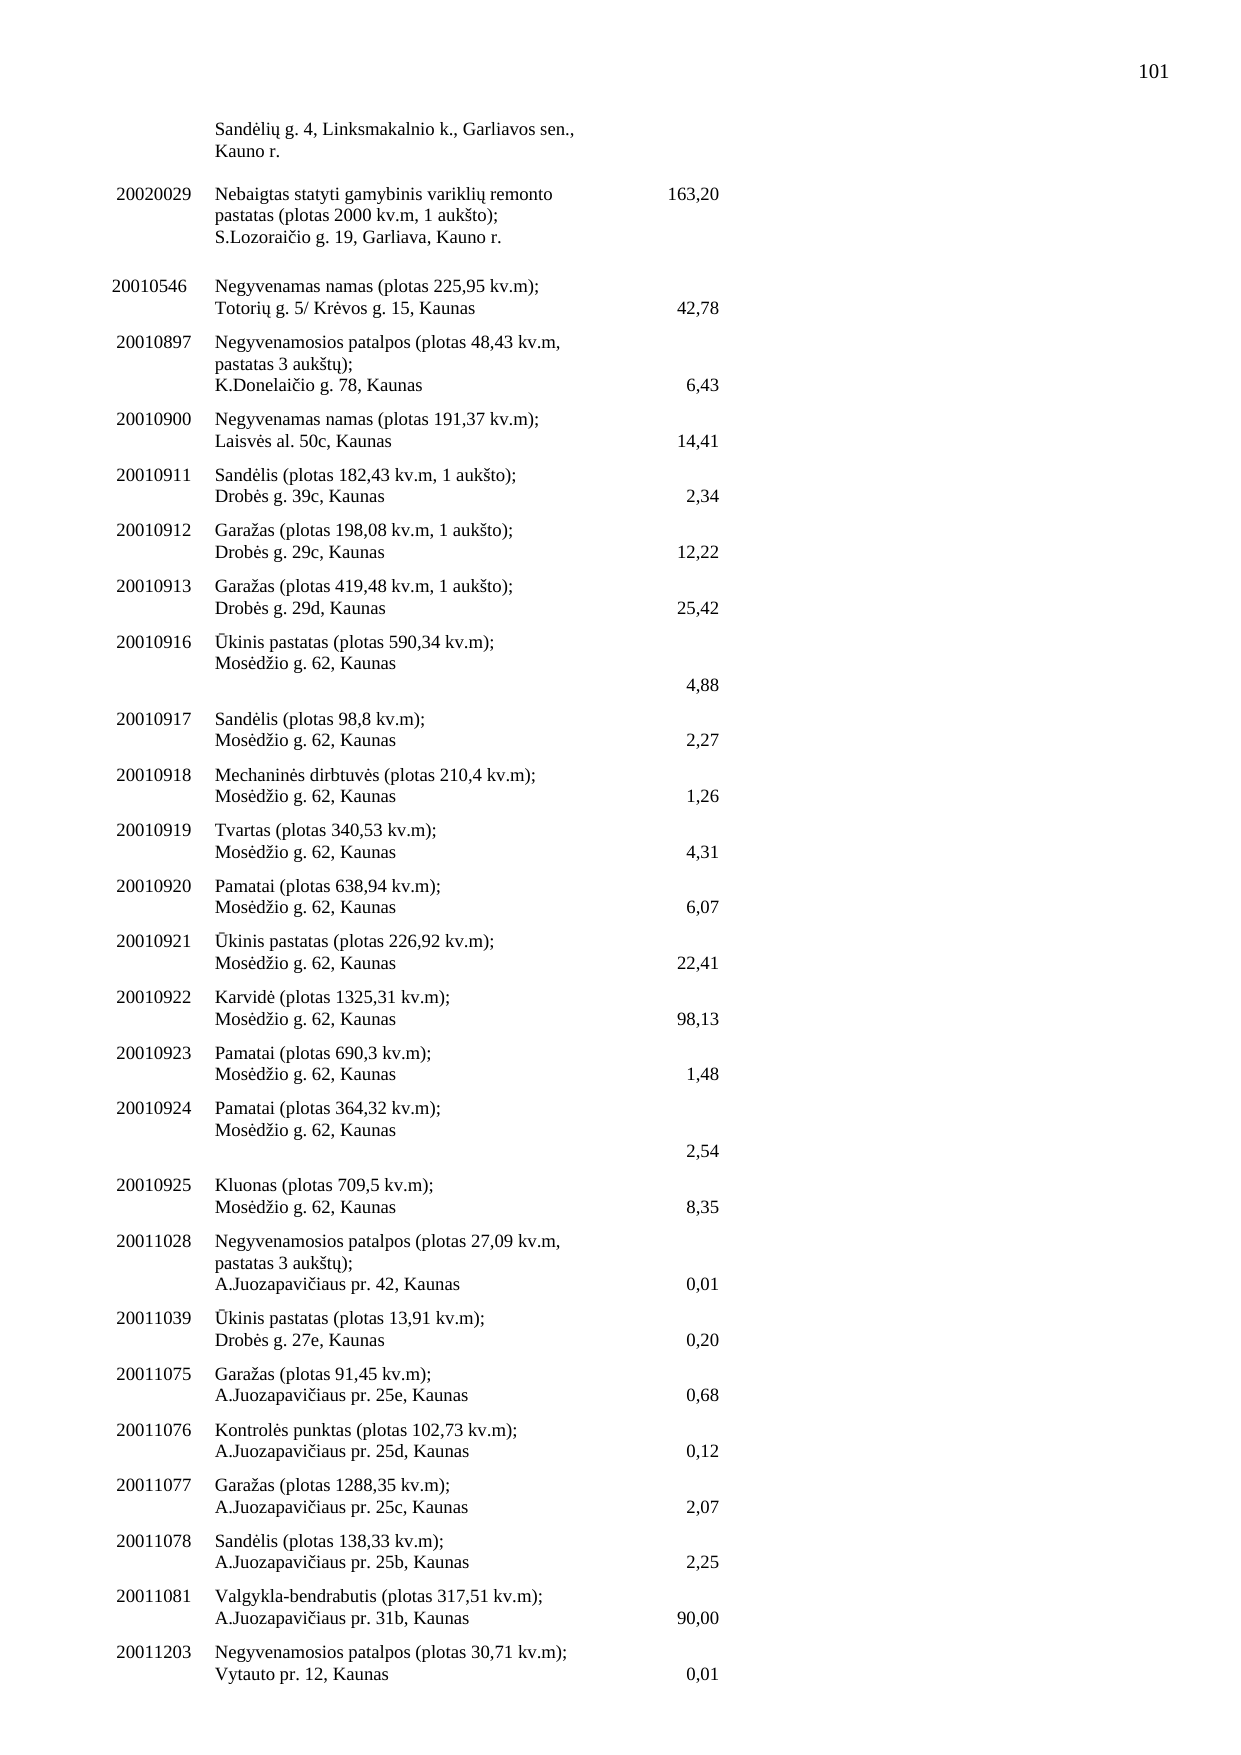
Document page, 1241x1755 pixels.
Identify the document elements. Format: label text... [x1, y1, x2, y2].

table_cell [853, 1224, 971, 1301]
table_cell 20010925 [100, 1168, 203, 1224]
table_cell [971, 757, 1104, 813]
table_cell [853, 980, 971, 1035]
table_cell [853, 1301, 971, 1357]
table_cell 0,12 [587, 1412, 735, 1468]
table_cell [1104, 1357, 1192, 1412]
table_cell 20011076 [100, 1412, 203, 1468]
table_cell [1104, 1168, 1192, 1224]
table_cell Karvidė (plotas 1325,31 kv.m); Mosėdžio g. 62, Kaunas [203, 980, 587, 1035]
table_cell Kluonas (plotas 709,5 kv.m); Mosėdžio g. 62, Kaunas [203, 1168, 587, 1224]
table_cell [735, 325, 853, 402]
table_cell 20011203 [100, 1635, 203, 1690]
table_cell [735, 624, 853, 702]
table_cell Pamatai (plotas 638,94 kv.m); Mosėdžio g. 62, Kaunas [203, 869, 587, 924]
table_cell 20010919 [100, 813, 203, 868]
table_cell 8,35 [587, 1168, 735, 1224]
table_cell [735, 1412, 853, 1468]
table_cell [1104, 980, 1192, 1035]
table_cell [971, 1168, 1104, 1224]
table_cell Negyvenamosios patalpos (plotas 27,09 kv.m, pastatas 3 aukštų); A.Juozapavičiaus pr. 42, Kaunas [203, 1224, 587, 1301]
table_cell [587, 118, 735, 183]
table_cell Pamatai (plotas 364,32 kv.m); Mosėdžio g. 62, Kaunas [203, 1091, 587, 1168]
table_cell [735, 1224, 853, 1301]
table_cell Sandėlis (plotas 138,33 kv.m); A.Juozapavičiaus pr. 25b, Kaunas [203, 1524, 587, 1579]
table_cell [853, 1168, 971, 1224]
table_cell 14,41 [587, 402, 735, 457]
table_cell Nebaigtas statyti gamybinis variklių remonto pastatas (plotas 2000 kv.m, 1 aukšto); S.Lozoraičio g. 19, Garliava, Kauno r. [203, 183, 587, 269]
table_cell [971, 325, 1104, 402]
table_cell [853, 1524, 971, 1579]
table_cell 20010920 [100, 869, 203, 924]
table_cell 163,20 [587, 183, 735, 269]
table_cell [735, 1035, 853, 1091]
table_cell [971, 869, 1104, 924]
table_cell [971, 458, 1104, 513]
table_cell 4,31 [587, 813, 735, 868]
table_cell 20011039 [100, 1301, 203, 1357]
table_cell 20010921 [100, 924, 203, 980]
table_cell Sandėlis (plotas 182,43 kv.m, 1 aukšto); Drobės g. 39c, Kaunas [203, 458, 587, 513]
table_cell 2,25 [587, 1524, 735, 1579]
table_cell [853, 402, 971, 457]
table_cell [971, 624, 1104, 702]
table_cell Negyvenamas namas (plotas 225,95 kv.m); Totorių g. 5/ Krėvos g. 15, Kaunas [203, 269, 587, 325]
table_cell Garažas (plotas 1288,35 kv.m); A.Juozapavičiaus pr. 25c, Kaunas [203, 1468, 587, 1523]
table_cell 20010913 [100, 569, 203, 624]
table_cell 0,68 [587, 1357, 735, 1412]
table_cell [1104, 118, 1192, 183]
table_cell [1104, 269, 1192, 325]
table_cell [971, 1412, 1104, 1468]
table_cell [100, 118, 203, 183]
table_cell 20010918 [100, 757, 203, 813]
table_cell [853, 624, 971, 702]
table_cell [853, 118, 971, 183]
table_cell Valgykla-bendrabutis (plotas 317,51 kv.m); A.Juozapavičiaus pr. 31b, Kaunas [203, 1579, 587, 1635]
table_cell 0,01 [587, 1635, 735, 1690]
table_cell 1,26 [587, 757, 735, 813]
table_cell [735, 813, 853, 868]
table_cell 98,13 [587, 980, 735, 1035]
table_cell [853, 702, 971, 757]
table_cell [735, 757, 853, 813]
table_cell [971, 118, 1104, 183]
table_cell [735, 869, 853, 924]
table_cell Mechaninės dirbtuvės (plotas 210,4 kv.m); Mosėdžio g. 62, Kaunas [203, 757, 587, 813]
table_cell [735, 1635, 853, 1690]
table_cell [735, 980, 853, 1035]
table_cell Tvartas (plotas 340,53 kv.m); Mosėdžio g. 62, Kaunas [203, 813, 587, 868]
table_cell [735, 1468, 853, 1523]
table_cell 6,07 [587, 869, 735, 924]
table_cell [1104, 1579, 1192, 1635]
table_cell 20010924 [100, 1091, 203, 1168]
table_cell [1104, 1524, 1192, 1579]
table_cell [853, 458, 971, 513]
table_cell [735, 924, 853, 980]
table_cell 20010900 [100, 402, 203, 457]
table_cell [1104, 325, 1192, 402]
table_cell [971, 1091, 1104, 1168]
table_cell 20010897 [100, 325, 203, 402]
table_cell [971, 1635, 1104, 1690]
table_cell 20011081 [100, 1579, 203, 1635]
table_cell [971, 1357, 1104, 1412]
table_cell 2,07 [587, 1468, 735, 1523]
table_cell [853, 757, 971, 813]
table_cell 20010911 [100, 458, 203, 513]
table_cell [735, 118, 853, 183]
table_cell [853, 1579, 971, 1635]
table_cell [735, 702, 853, 757]
table_cell 20011077 [100, 1468, 203, 1523]
table_cell [971, 183, 1104, 269]
table_cell [735, 183, 853, 269]
table_cell [1104, 183, 1192, 269]
table_cell [1104, 1635, 1192, 1690]
table_cell [971, 1524, 1104, 1579]
table_cell [971, 813, 1104, 868]
table_cell Ūkinis pastatas (plotas 590,34 kv.m); Mosėdžio g. 62, Kaunas [203, 624, 587, 702]
table_cell 6,43 [587, 325, 735, 402]
table_cell [735, 513, 853, 569]
table_cell 1,48 [587, 1035, 735, 1091]
table_cell Garažas (plotas 198,08 kv.m, 1 aukšto); Drobės g. 29c, Kaunas [203, 513, 587, 569]
table_cell [1104, 458, 1192, 513]
table_cell [853, 325, 971, 402]
table_cell [853, 1412, 971, 1468]
table_cell [735, 402, 853, 457]
table_cell Pamatai (plotas 690,3 kv.m); Mosėdžio g. 62, Kaunas [203, 1035, 587, 1091]
table_cell 20011078 [100, 1524, 203, 1579]
table_cell 20010546 [100, 269, 203, 325]
table_cell 4,88 [587, 624, 735, 702]
table_cell Garažas (plotas 91,45 kv.m); A.Juozapavičiaus pr. 25e, Kaunas [203, 1357, 587, 1412]
table_cell Ūkinis pastatas (plotas 13,91 kv.m); Drobės g. 27e, Kaunas [203, 1301, 587, 1357]
table_cell [971, 402, 1104, 457]
table_cell Ūkinis pastatas (plotas 226,92 kv.m); Mosėdžio g. 62, Kaunas [203, 924, 587, 980]
table_cell [971, 980, 1104, 1035]
table_cell [735, 569, 853, 624]
table_cell [735, 1524, 853, 1579]
table_cell [853, 513, 971, 569]
table_cell 2,34 [587, 458, 735, 513]
table_cell [853, 869, 971, 924]
table_cell [971, 269, 1104, 325]
table_cell [853, 1635, 971, 1690]
table_cell [735, 269, 853, 325]
table_cell [1104, 624, 1192, 702]
table_cell [853, 569, 971, 624]
table_cell 22,41 [587, 924, 735, 980]
table_cell Negyvenamosios patalpos (plotas 48,43 kv.m, pastatas 3 aukštų); K.Donelaičio g. 78, Kaunas [203, 325, 587, 402]
table_cell 20020029 [100, 183, 203, 269]
table_cell [971, 1301, 1104, 1357]
table_cell 12,22 [587, 513, 735, 569]
table_cell [853, 1357, 971, 1412]
table_cell [1104, 1091, 1192, 1168]
table_cell 0,01 [587, 1224, 735, 1301]
table_cell [735, 1301, 853, 1357]
table_cell 0,20 [587, 1301, 735, 1357]
table_cell [971, 924, 1104, 980]
table_cell Negyvenamosios patalpos (plotas 30,71 kv.m); Vytauto pr. 12, Kaunas [203, 1635, 587, 1690]
table_cell [1104, 1224, 1192, 1301]
table_cell [735, 1579, 853, 1635]
table_cell 20011028 [100, 1224, 203, 1301]
table_cell [1104, 1412, 1192, 1468]
table_cell 20010923 [100, 1035, 203, 1091]
table_cell [1104, 924, 1192, 980]
table_cell [1104, 1301, 1192, 1357]
table_cell [853, 183, 971, 269]
table_cell [735, 1357, 853, 1412]
table_cell [1104, 569, 1192, 624]
table_cell Sandėlių g. 4, Linksmakalnio k., Garliavos sen., Kauno r. [203, 118, 587, 183]
table_cell 20011075 [100, 1357, 203, 1412]
table_cell 2,27 [587, 702, 735, 757]
table_cell Negyvenamas namas (plotas 191,37 kv.m); Laisvės al. 50c, Kaunas [203, 402, 587, 457]
table_cell [853, 269, 971, 325]
table_cell [971, 1468, 1104, 1523]
table_cell [1104, 757, 1192, 813]
table_cell [1104, 402, 1192, 457]
table_cell [1104, 1035, 1192, 1091]
table_cell 20010917 [100, 702, 203, 757]
table_cell 20010916 [100, 624, 203, 702]
table_cell Kontrolės punktas (plotas 102,73 kv.m); A.Juozapavičiaus pr. 25d, Kaunas [203, 1412, 587, 1468]
table_cell Sandėlis (plotas 98,8 kv.m); Mosėdžio g. 62, Kaunas [203, 702, 587, 757]
table_cell [971, 1035, 1104, 1091]
table_cell [735, 1168, 853, 1224]
table_cell [971, 569, 1104, 624]
table_cell [971, 1224, 1104, 1301]
table_cell 20010912 [100, 513, 203, 569]
table_cell 20010922 [100, 980, 203, 1035]
table_cell Garažas (plotas 419,48 kv.m, 1 aukšto); Drobės g. 29d, Kaunas [203, 569, 587, 624]
table_cell [853, 924, 971, 980]
table_cell [971, 513, 1104, 569]
table_cell [735, 1091, 853, 1168]
table_cell [1104, 813, 1192, 868]
table_cell 25,42 [587, 569, 735, 624]
table_cell [853, 1091, 971, 1168]
table_cell [971, 702, 1104, 757]
table_cell [853, 1035, 971, 1091]
table_cell 42,78 [587, 269, 735, 325]
table_cell [1104, 1468, 1192, 1523]
table_cell [1104, 869, 1192, 924]
table_cell [853, 1468, 971, 1523]
table_cell [735, 458, 853, 513]
table_cell [1104, 513, 1192, 569]
table_cell 90,00 [587, 1579, 735, 1635]
table_cell 2,54 [587, 1091, 735, 1168]
table_cell [853, 813, 971, 868]
table_cell [1104, 702, 1192, 757]
table_cell [971, 1579, 1104, 1635]
